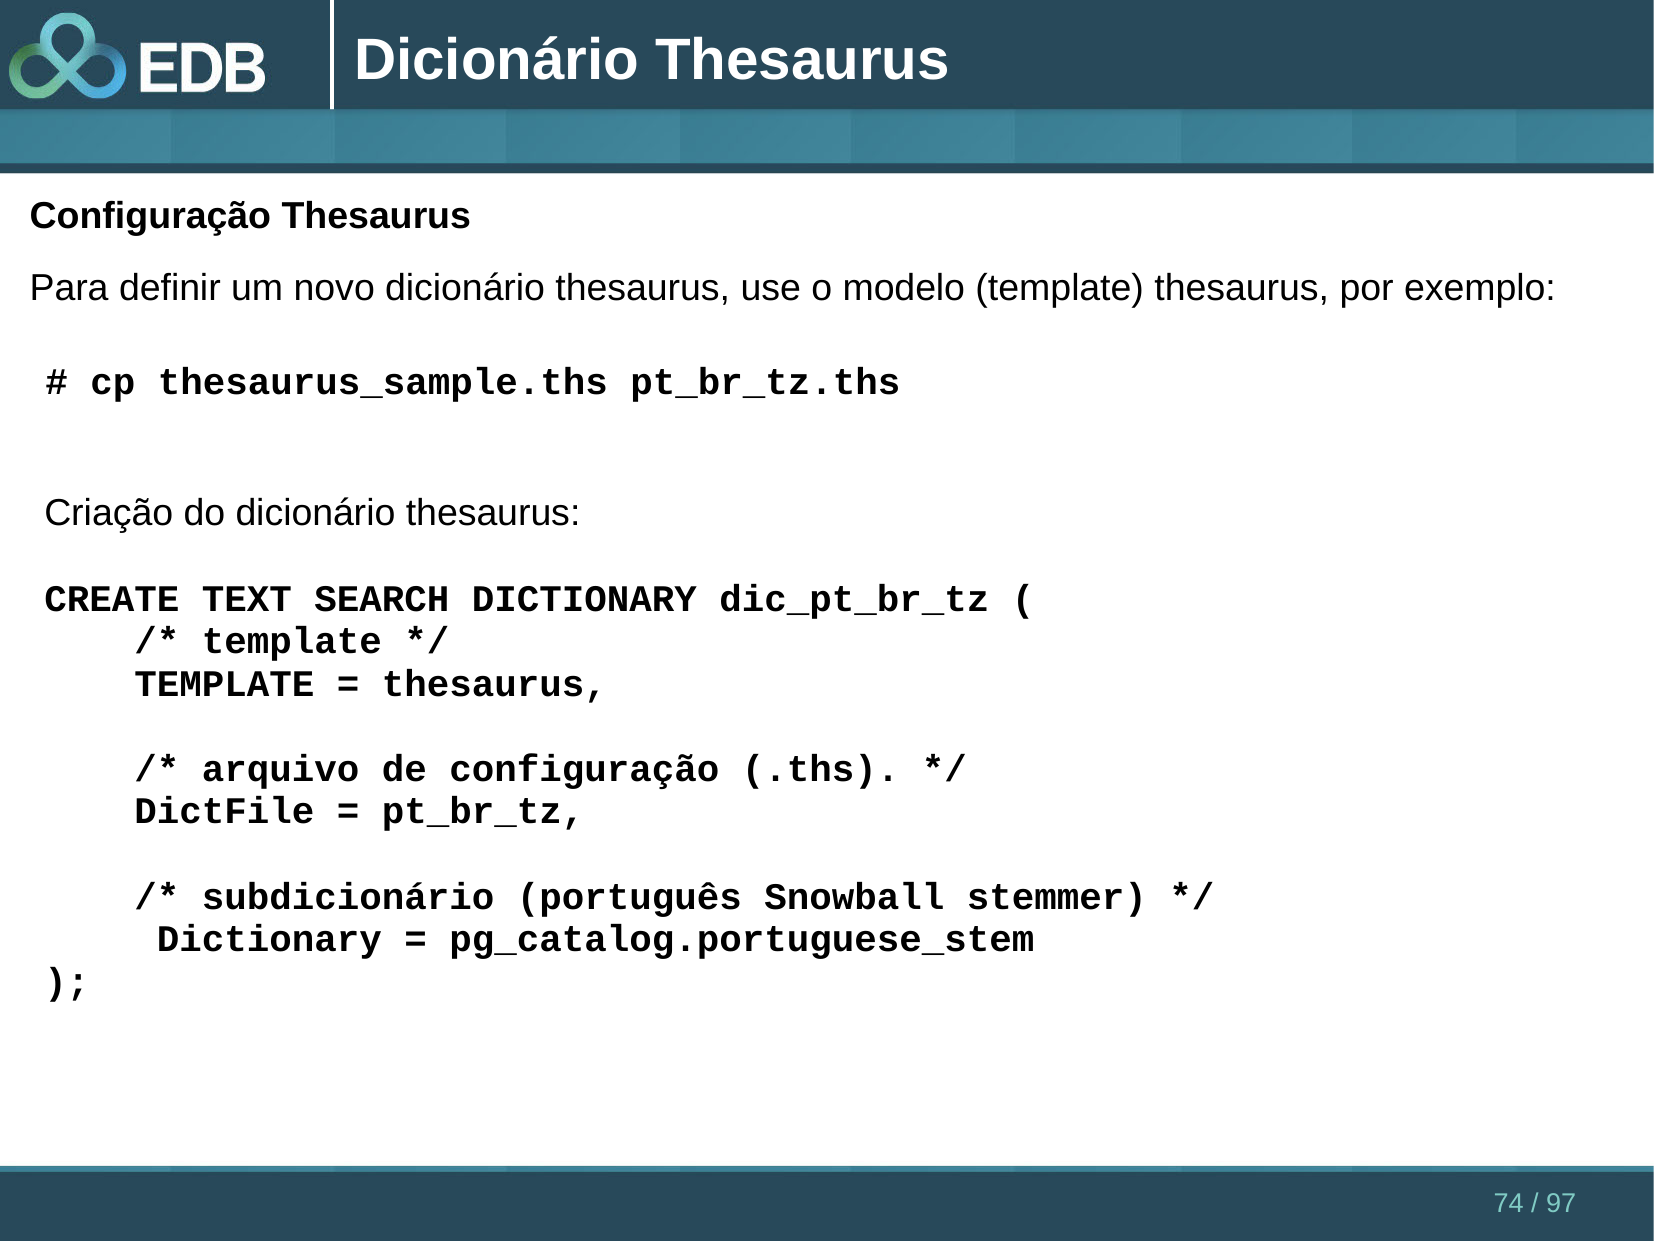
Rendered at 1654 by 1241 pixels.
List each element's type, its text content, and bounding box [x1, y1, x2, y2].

picture [0, 0, 1654, 1241]
text_box CREATE TEXT SEARCH DICTIONARY dic_pt_br_tz ( /* template */ TEMPLATE = thesaurus, /* arquivo de configuração (.ths). */ DictFile = pt_br_tz, /* subdicionário (português Snowball stemmer) */ Dictionary = pg_catalog.portuguese_stem ); [29, 572, 1359, 1056]
title Dicionário Thesaurus [354, 0, 1625, 125]
text_box # cp thesaurus_sample.ths pt_br_tz.ths [30, 355, 916, 414]
text_box Criação do dicionário thesaurus: [29, 484, 827, 542]
list Configuração Thesaurus Para definir um novo dicionário thesaurus, use o modelo (template) thesaurus, por exemplo: [29, 194, 1625, 309]
